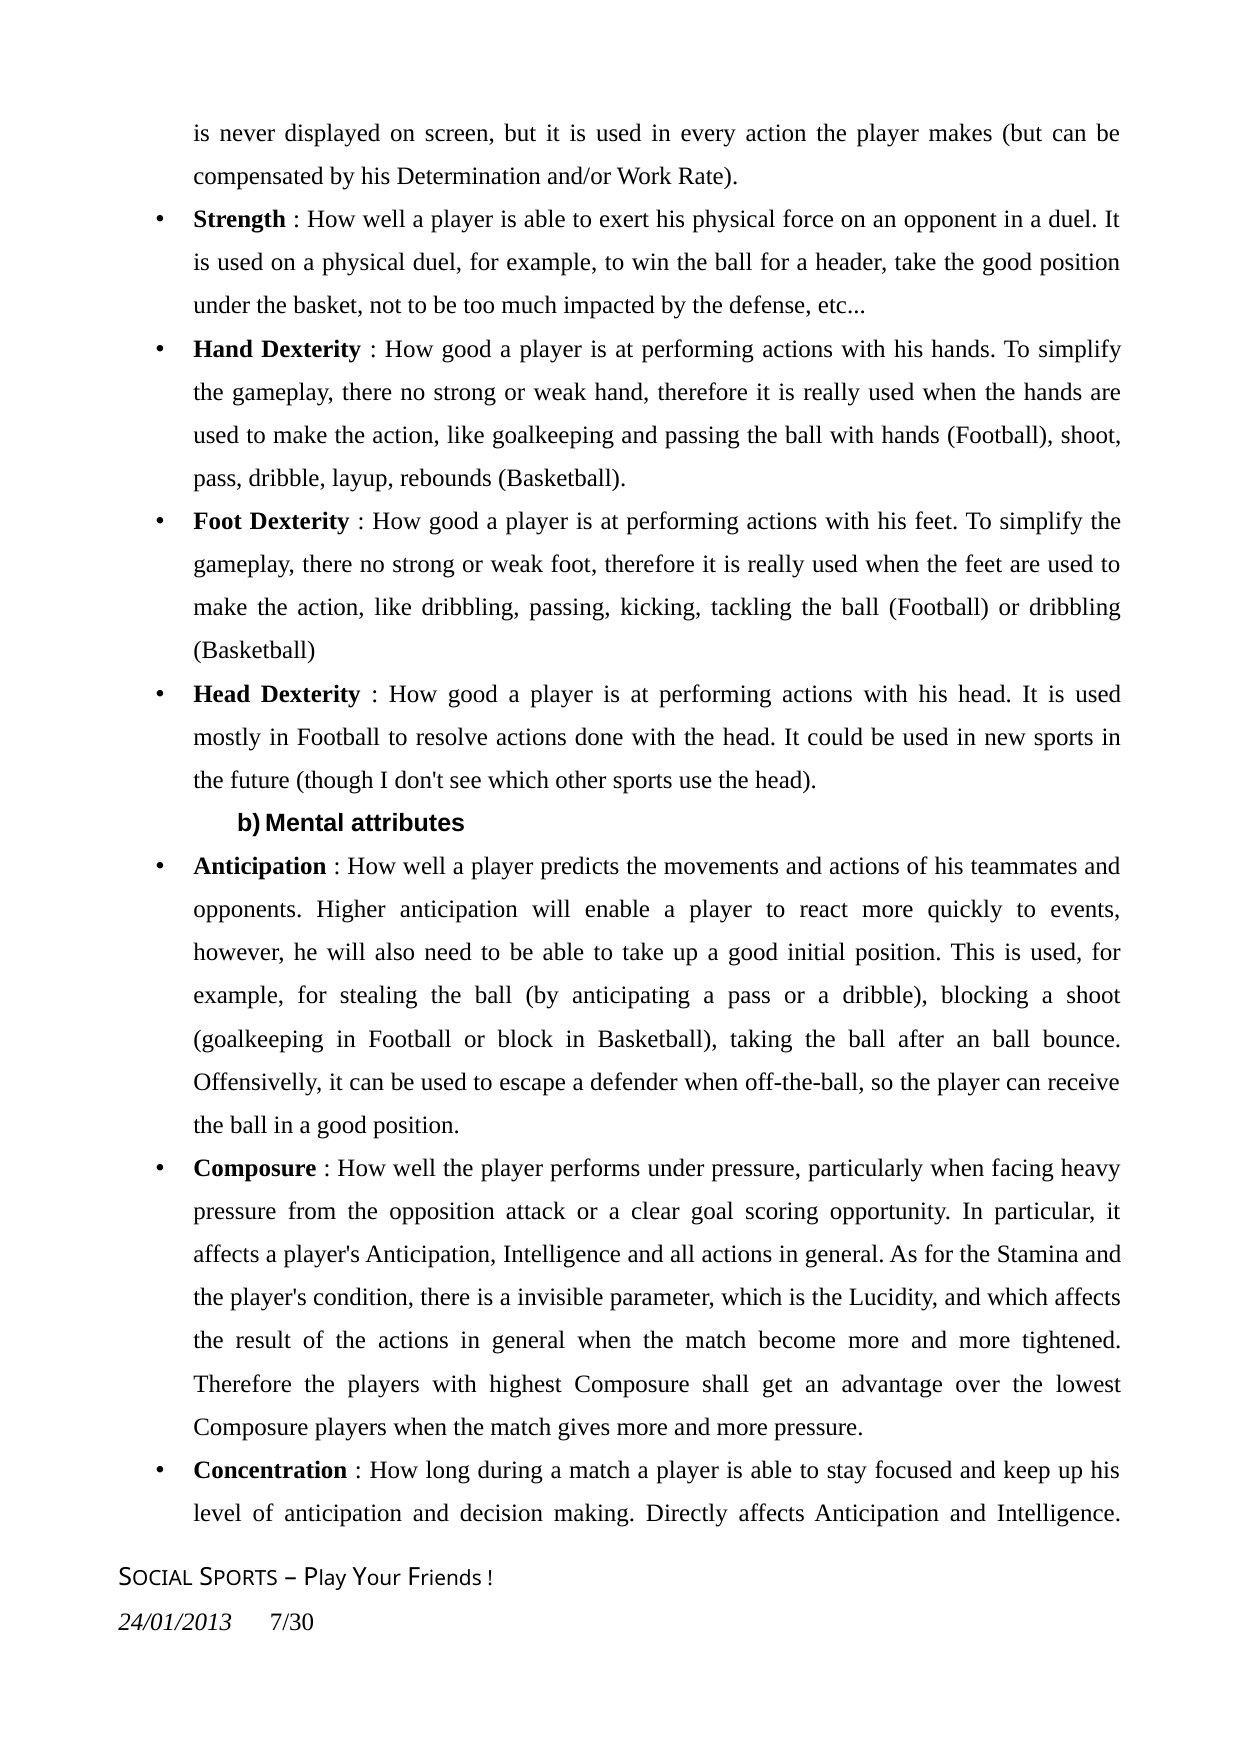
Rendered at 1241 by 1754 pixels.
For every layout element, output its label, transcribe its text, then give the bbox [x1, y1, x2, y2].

list Anticipation : How well a player predicts the movements and actions of his teammates and opponents. Higher anticipation will enable a player to react more quickly to events, however, he will also need to be able to take up a good initial position. This is used, for example, for stealing the ball (by anticipating a pass or a dribble), blocking a shoot (goalkeeping in Football or block in Basketball), taking the ball after an ball bounce. Offensivelly, it can be used to escape a defender when off-the-ball, so the player can receive the ball in a good position. [156, 851, 1122, 1139]
list Concentration : How long during a match a player is able to stay focused and keep up his level of anticipation and decision making. Directly affects Anticipation and Intelligence. [156, 1455, 1122, 1527]
list Composure : How well the player performs under pressure, particularly when facing heavy pressure from the opposition attack or a clear goal scoring opportunity. In particular, it affects a player's Anticipation, Intelligence and all actions in general. As for the Stamina and the player's condition, there is a invisible parameter, which is the Lucidity, and which affects the result of the actions in general when the match become more and more tightened. Therefore the players with highest Composure shall get an advantage over the lowest Composure players when the match gives more and more pressure. [156, 1153, 1122, 1441]
list Strength : How well a player is able to exert his physical force on an opponent in a duel. It is used on a physical duel, for example, to win the ball for a header, take the good position under the basket, not to be too much impacted by the defense, etc... [156, 204, 1122, 319]
list Head Dexterity : How good a player is at performing actions with his head. It is used mostly in Football to resolve actions done with the head. It could be used in new sports in the future (though I don't see which other sports use the head). [156, 679, 1122, 794]
subtitle Mental attributes [237, 808, 1122, 837]
list Foot Dexterity : How good a player is at performing actions with his feet. To simplify the gameplay, there no strong or weak foot, therefore it is really used when the feet are used to make the action, like dribbling, passing, kicking, tackling the ball (Football) or dribbling (Basketball) [156, 506, 1122, 664]
list Hand Dexterity : How good a player is at performing actions with his hands. To simplify the gameplay, there no strong or weak hand, therefore it is really used when the hands are used to make the action, like goalkeeping and passing the ball with hands (Football), shoot, pass, dribble, layup, rebounds (Basketball). [156, 334, 1122, 492]
list is never displayed on screen, but it is used in every action the player makes (but can be compensated by his Determination and/or Work Rate). [156, 118, 1122, 190]
